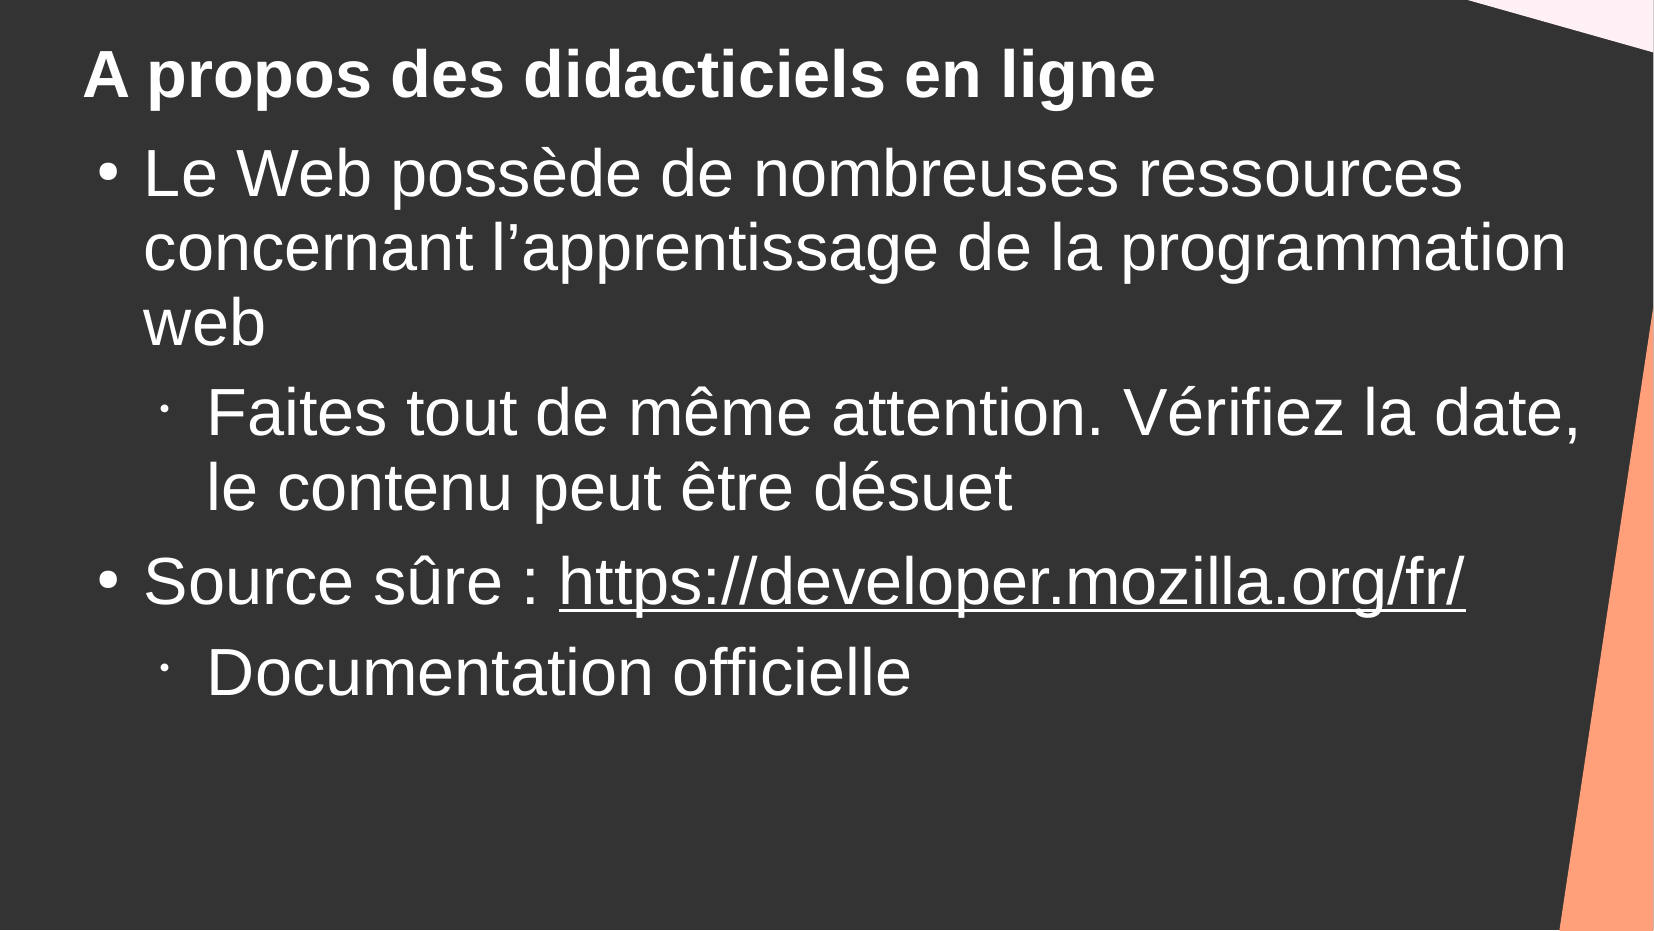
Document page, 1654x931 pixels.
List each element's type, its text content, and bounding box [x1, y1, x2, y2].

list Le Web possède de nombreuses ressources concernant l’apprentissage de la programmation web Faites tout de même attention. Vérifiez la date, le contenu peut être désuet Source sûre : https://developer.mozilla.org/fr/ Documentation officielle [80, 135, 1620, 721]
text_box [1559, 302, 1654, 931]
text_box [1467, 0, 1654, 53]
title A propos des didacticiels en ligne [82, 36, 1571, 122]
